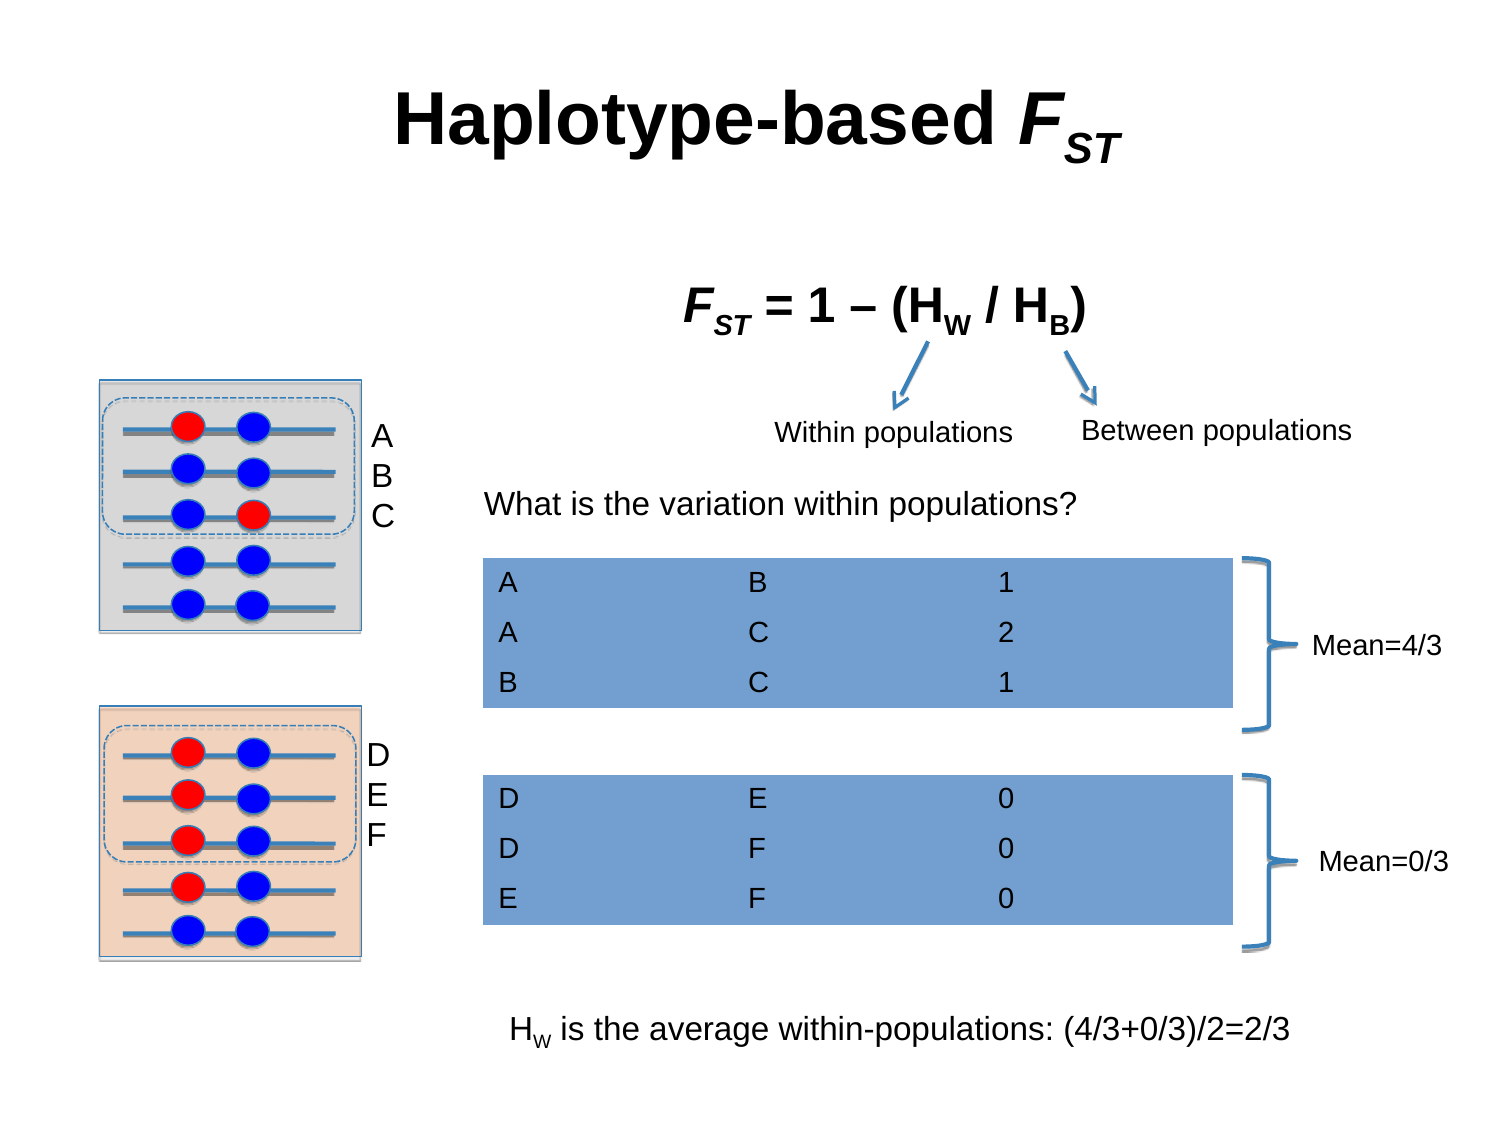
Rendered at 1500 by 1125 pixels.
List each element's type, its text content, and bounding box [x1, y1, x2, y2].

table_cell 0 [983, 825, 1233, 875]
table_cell D [483, 825, 733, 875]
table_cell 1 [983, 658, 1233, 708]
text_box [99, 379, 362, 631]
table_cell A [483, 608, 733, 658]
text_box HW is the average within-populations: (4/3+0/3)/2=2/3 [494, 999, 1307, 1060]
table_cell C [733, 608, 983, 658]
table_header 0 [983, 775, 1233, 825]
text_box Mean=0/3 [1303, 835, 1465, 886]
title Haplotype-based FST [81, 0, 1432, 188]
table_cell E [483, 875, 733, 925]
table_cell 2 [983, 608, 1233, 658]
text_box [99, 705, 362, 957]
table_cell B [483, 658, 733, 708]
table_header B [733, 558, 983, 608]
table_header 1 [983, 558, 1233, 608]
text_box A B C [356, 406, 410, 542]
table_header A [483, 558, 733, 608]
text_box Mean=4/3 [1297, 619, 1458, 669]
table_cell F [733, 825, 983, 875]
text_box D E F [351, 742, 355, 850]
text_box D E F [351, 725, 406, 861]
text_box What is the variation within populations? [469, 474, 1094, 530]
table_cell F [733, 875, 983, 925]
text_box Between populations [1066, 403, 1368, 454]
table_header D [483, 775, 733, 825]
table_header E [733, 775, 983, 825]
table_cell 0 [983, 875, 1233, 925]
table_cell C [733, 658, 983, 708]
text_box Within populations [759, 405, 1029, 456]
text_box FST = 1 – (HW / HB) [612, 265, 1158, 349]
